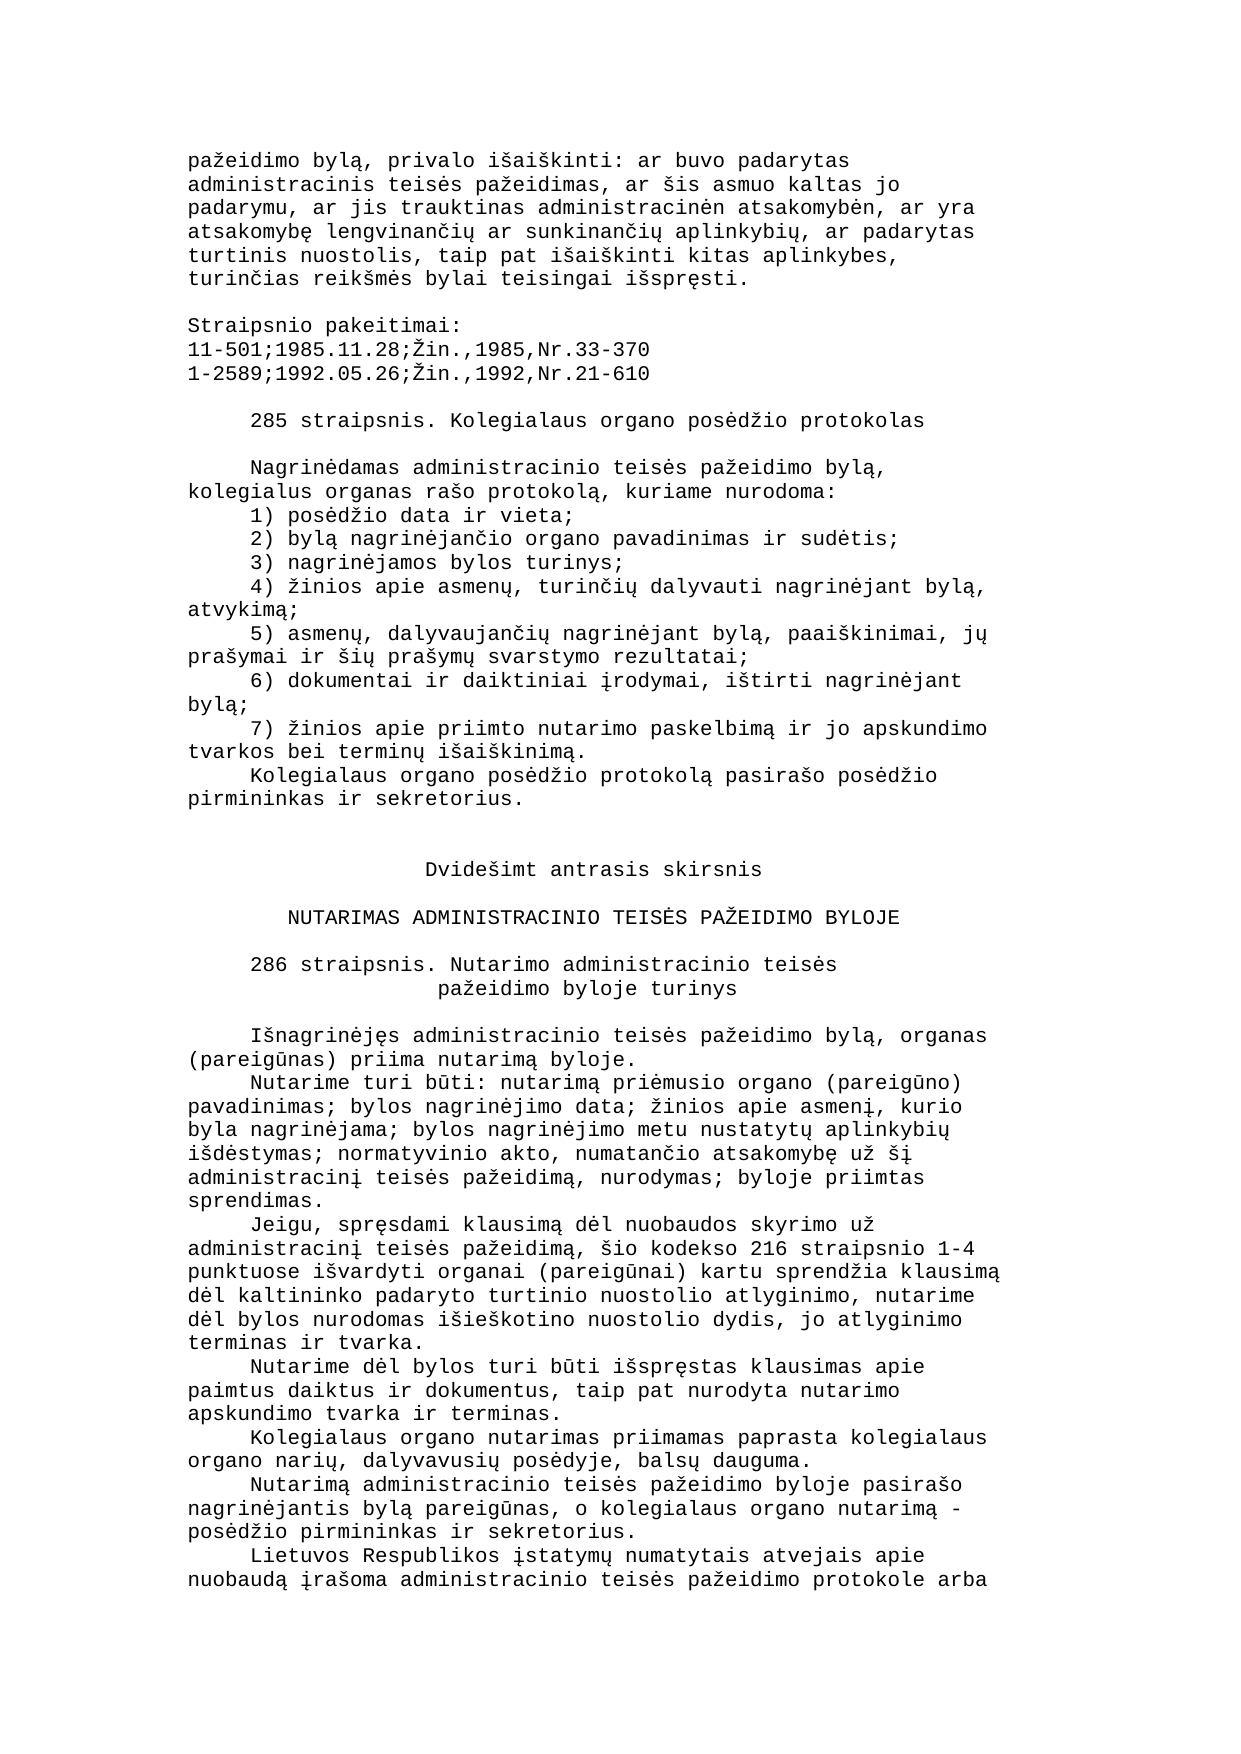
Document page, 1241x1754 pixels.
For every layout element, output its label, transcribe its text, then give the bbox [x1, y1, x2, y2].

text 285 straipsnis. Kolegialaus organo posėdžio protokolas [187, 410, 1053, 434]
text Nutarimą administracinio teisės pažeidimo byloje pasirašo [187, 1474, 1053, 1498]
text sprendimas. [187, 1190, 1053, 1214]
text prašymai ir šių prašymų svarstymo rezultatai; [187, 647, 1053, 670]
text Lietuvos Respublikos įstatymų numatytais atvejais apie [187, 1545, 1053, 1569]
text Dvidešimt antrasis skirsnis [187, 859, 1053, 883]
text bylą; [187, 694, 1053, 717]
text turtinis nuostolis, taip pat išaiškinti kitas aplinkybes, [187, 244, 1053, 268]
text (pareigūnas) priima nutarimą byloje. [187, 1048, 1053, 1072]
text turinčias reikšmės bylai teisingai išspręsti. [187, 268, 1053, 292]
text 286 straipsnis. Nutarimo administracinio teisės [187, 954, 1053, 978]
text organo narių, dalyvavusių posėdyje, balsų dauguma. [187, 1451, 1053, 1474]
text tvarkos bei terminų išaiškinimą. [187, 741, 1053, 765]
text administracinį teisės pažeidimą, nurodymas; byloje priimtas [187, 1167, 1053, 1190]
text terminas ir tvarka. [187, 1332, 1053, 1356]
text Kolegialaus organo nutarimas priimamas paprasta kolegialaus [187, 1427, 1053, 1451]
text Straipsnio pakeitimai: [187, 316, 1053, 339]
text pirmininkas ir sekretorius. [187, 788, 1053, 812]
text byla nagrinėjama; bylos nagrinėjimo metu nustatytų aplinkybių [187, 1119, 1053, 1143]
text Kolegialaus organo posėdžio protokolą pasirašo posėdžio [187, 765, 1053, 788]
text 4) žinios apie asmenų, turinčių dalyvauti nagrinėjant bylą, [187, 576, 1053, 599]
text 3) nagrinėjamos bylos turinys; [187, 552, 1053, 576]
text nagrinėjantis bylą pareigūnas, o kolegialaus organo nutarimą - [187, 1498, 1053, 1521]
text nuobaudą įrašoma administracinio teisės pažeidimo protokole arba [187, 1569, 1053, 1592]
text Nagrinėdamas administracinio teisės pažeidimo bylą, [187, 457, 1053, 481]
text Jeigu, spręsdami klausimą dėl nuobaudos skyrimo už [187, 1214, 1053, 1238]
text paimtus daiktus ir dokumentus, taip pat nurodyta nutarimo [187, 1379, 1053, 1403]
text dėl kaltininko padaryto turtinio nuostolio atlyginimo, nutarime [187, 1285, 1053, 1309]
text 11-501;1985.11.28;Žin.,1985,Nr.33-370 [187, 339, 1053, 363]
text 1-2589;1992.05.26;Žin.,1992,Nr.21-610 [187, 363, 1053, 386]
text išdėstymas; normatyvinio akto, numatančio atsakomybę už šį [187, 1143, 1053, 1167]
text administracinis teisės pažeidimas, ar šis asmuo kaltas jo [187, 174, 1053, 197]
text 7) žinios apie priimto nutarimo paskelbimą ir jo apskundimo [187, 717, 1053, 741]
text pavadinimas; bylos nagrinėjimo data; žinios apie asmenį, kurio [187, 1096, 1053, 1119]
text atvykimą; [187, 599, 1053, 623]
text punktuose išvardyti organai (pareigūnai) kartu sprendžia klausimą [187, 1261, 1053, 1285]
text kolegialus organas rašo protokolą, kuriame nurodoma: [187, 481, 1053, 505]
text Išnagrinėjęs administracinio teisės pažeidimo bylą, organas [187, 1025, 1053, 1048]
text 2) bylą nagrinėjančio organo pavadinimas ir sudėtis; [187, 528, 1053, 552]
text 6) dokumentai ir daiktiniai įrodymai, ištirti nagrinėjant [187, 670, 1053, 694]
text administracinį teisės pažeidimą, šio kodekso 216 straipsnio 1-4 [187, 1238, 1053, 1261]
text 5) asmenų, dalyvaujančių nagrinėjant bylą, paaiškinimai, jų [187, 623, 1053, 647]
text posėdžio pirmininkas ir sekretorius. [187, 1521, 1053, 1545]
text dėl bylos nurodomas išieškotino nuostolio dydis, jo atlyginimo [187, 1309, 1053, 1332]
text apskundimo tvarka ir terminas. [187, 1403, 1053, 1427]
text 1) posėdžio data ir vieta; [187, 505, 1053, 528]
text Nutarime dėl bylos turi būti išspręstas klausimas apie [187, 1356, 1053, 1379]
text pažeidimo byloje turinys [187, 978, 1053, 1001]
text atsakomybę lengvinančių ar sunkinančių aplinkybių, ar padarytas [187, 221, 1053, 244]
text padarymu, ar jis trauktinas administracinėn atsakomybėn, ar yra [187, 197, 1053, 221]
text NUTARIMAS ADMINISTRACINIO TEISĖS PAŽEIDIMO BYLOJE [187, 907, 1053, 930]
text Nutarime turi būti: nutarimą priėmusio organo (pareigūno) [187, 1072, 1053, 1096]
text pažeidimo bylą, privalo išaiškinti: ar buvo padarytas [187, 150, 1053, 174]
